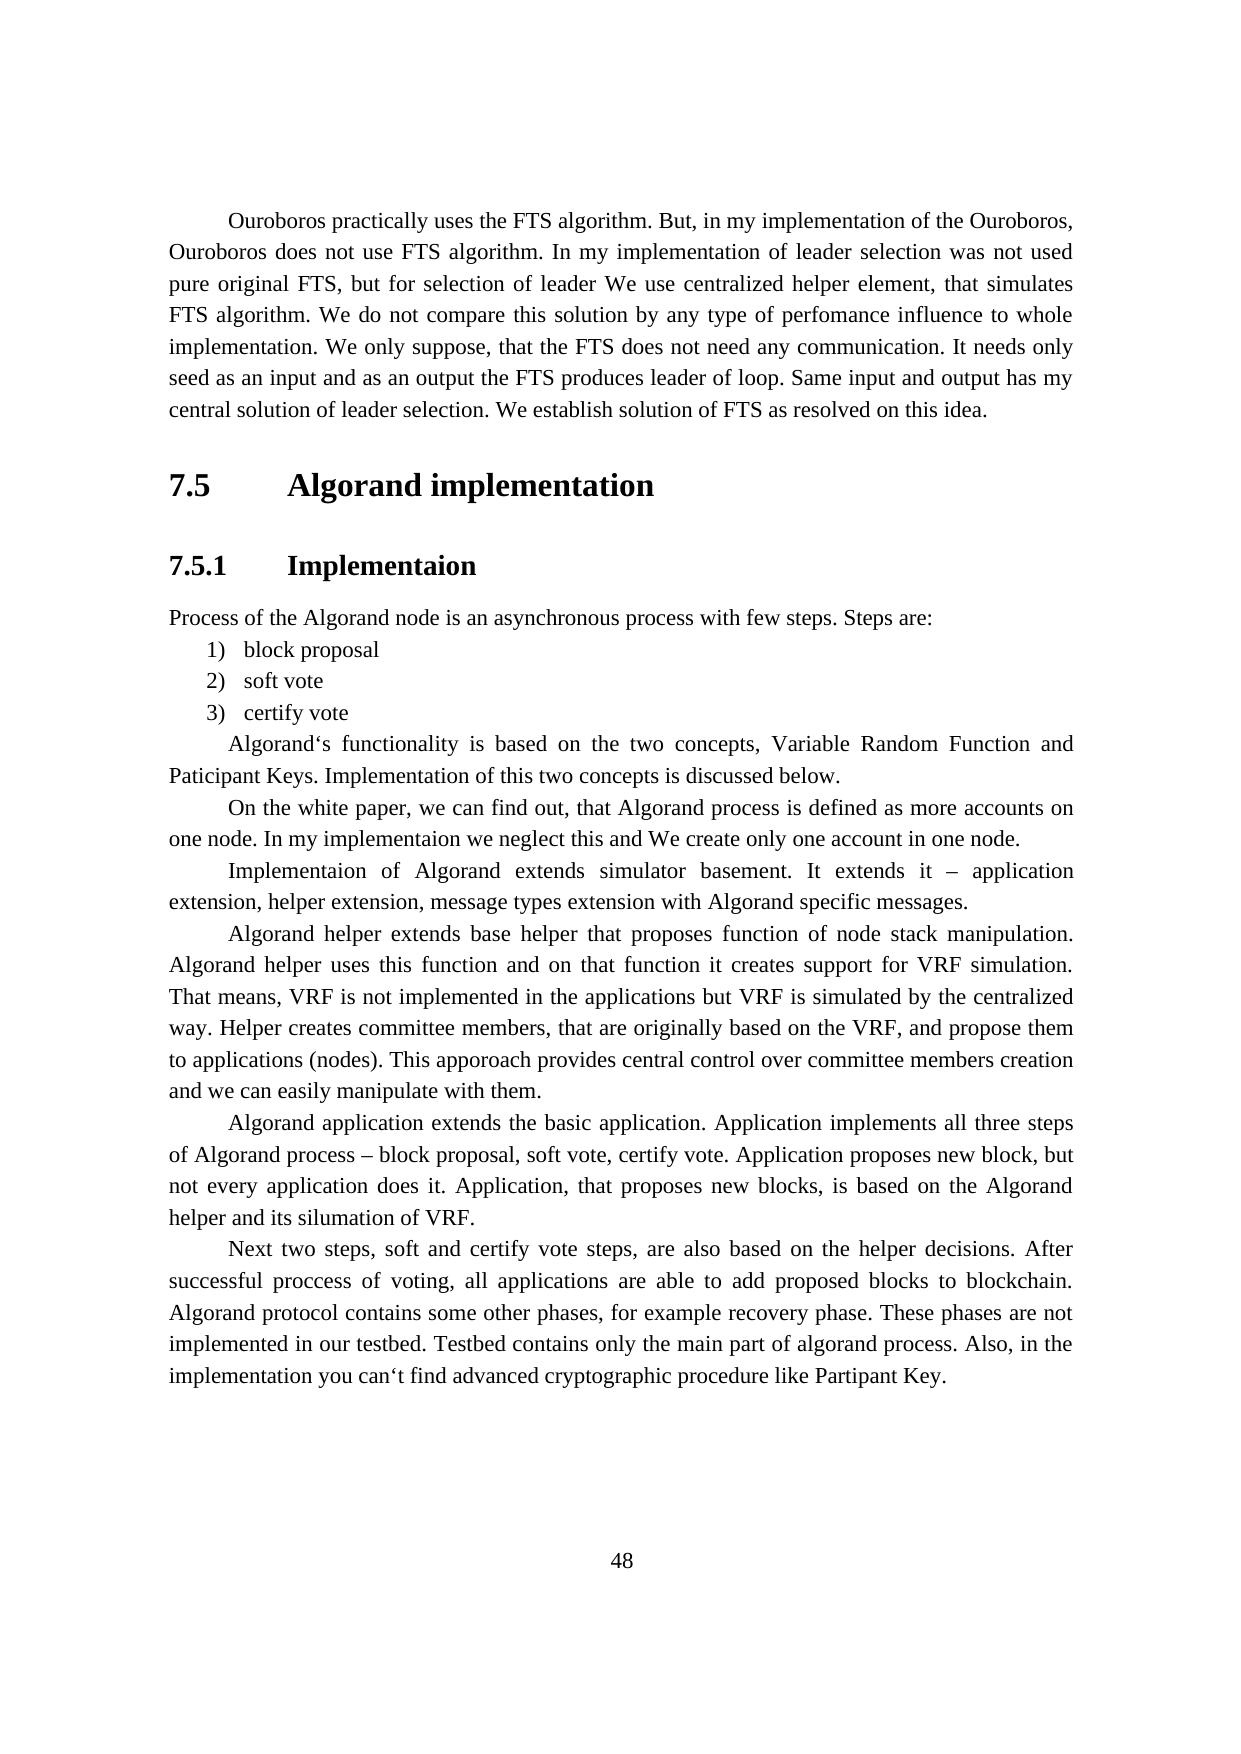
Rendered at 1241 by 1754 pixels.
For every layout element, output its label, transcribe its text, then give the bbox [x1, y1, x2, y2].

subtitle Algorand implementation [169, 465, 1075, 503]
text Algorand‘s functionality is based on the two concepts, Variable Random Function and Paticipant Keys. Implementation of this two concepts is discussed below. [169, 730, 1075, 788]
text Algorand helper extends base helper that proposes function of node stack manipulation. Algorand helper uses this function and on that function it creates support for VRF simulation. That means, VRF is not implemented in the applications but VRF is simulated by the centralized way. Helper creates committee members, that are originally based on the VRF, and propose them to applications (nodes). This apporoach provides central control over committee members creation and we can easily manipulate with them. [169, 920, 1075, 1104]
list soft vote [206, 667, 1075, 694]
list block proposal [206, 636, 1075, 662]
text Ouroboros practically uses the FTS algorithm. But, in my implementation of the Ouroboros, Ouroboros does not use FTS algorithm. In my implementation of leader selection was not used pure original FTS, but for selection of leader We use centralized helper element, that simulates FTS algorithm. We do not compare this solution by any type of perfomance influence to whole implementation. We only suppose, that the FTS does not need any communication. It needs only seed as an input and as an output the FTS produces leader of loop. Same input and output has my central solution of leader selection. We establish solution of FTS as resolved on this idea. [169, 207, 1075, 422]
text Implementaion of Algorand extends simulator basement. It extends it – application extension, helper extension, message types extension with Algorand specific messages. [169, 857, 1075, 914]
text Process of the Algorand node is an asynchronous process with few steps. Steps are: [169, 604, 1075, 631]
subtitle Implementaion [169, 548, 1075, 581]
text On the white paper, we can find out, that Algorand process is defined as more accounts on one node. In my implementaion we neglect this and We create only one account in one node. [169, 793, 1075, 851]
text Algorand application extends the basic application. Application implements all three steps of Algorand process – block proposal, soft vote, certify vote. Application proposes new block, but not every application does it. Application, that proposes new blocks, is based on the Algorand helper and its silumation of VRF. [169, 1109, 1075, 1230]
list certify vote [206, 699, 1075, 725]
text Next two steps, soft and certify vote steps, are also based on the helper decisions. After successful proccess of voting, all applications are able to add proposed blocks to blockchain. Algorand protocol contains some other phases, for example recovery phase. These phases are not implemented in our testbed. Testbed contains only the main part of algorand process. Also, in the implementation you can‘t find advanced cryptographic procedure like Partipant Key. [169, 1235, 1075, 1388]
